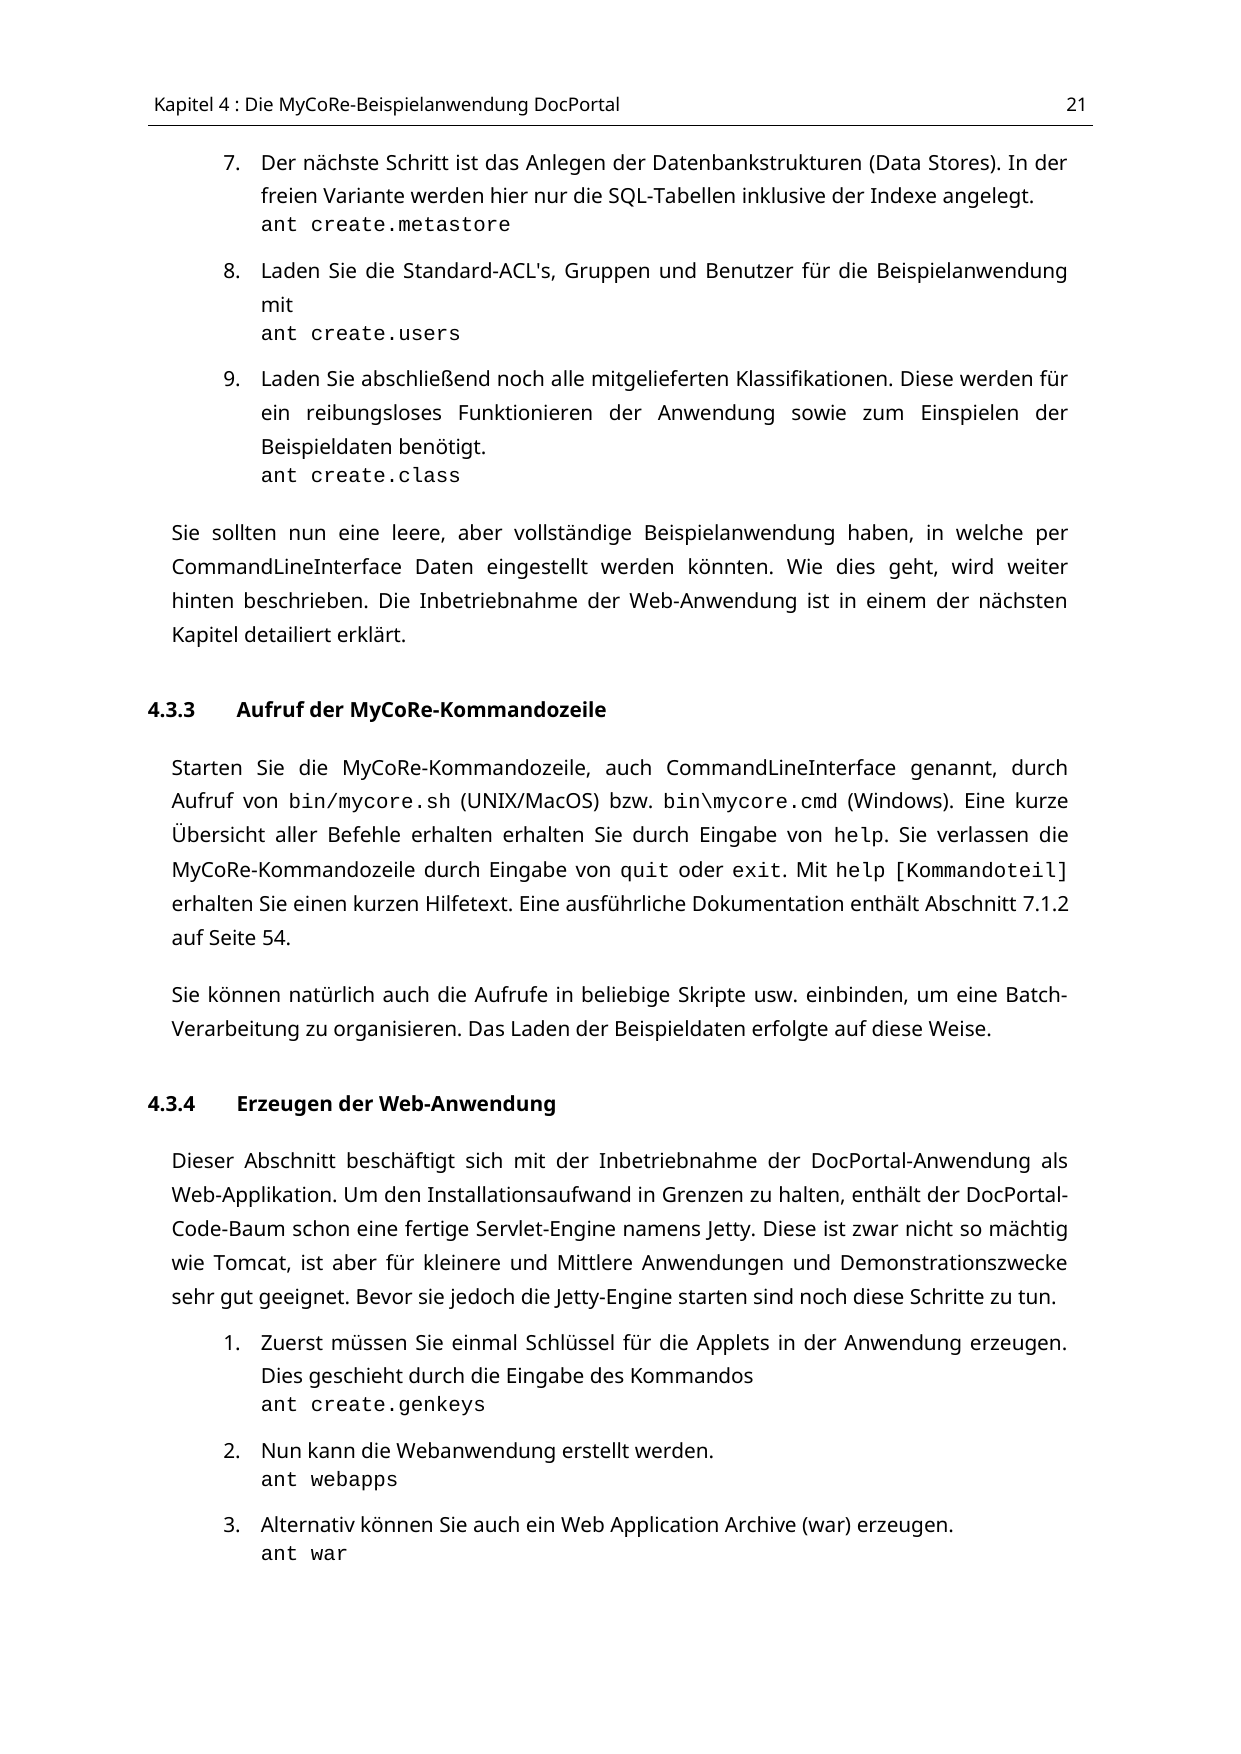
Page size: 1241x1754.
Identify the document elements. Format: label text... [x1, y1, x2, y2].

text Sie können natürlich auch die Aufrufe in beliebige Skripte usw. einbinden, um eine Batch-Verarbeitung zu organisieren. Das Laden der Beispieldaten erfolgte auf diese Weise. [171, 980, 1069, 1042]
text Dieser Abschnitt beschäftigt sich mit der Inbetriebnahme der DocPortal-Anwendung als Web-Applikation. Um den Installationsaufwand in Grenzen zu halten, enthält der DocPortal-Code-Baum schon eine fertige Servlet-Engine namens Jetty. Diese ist zwar nicht so mächtig wie Tomcat, ist aber für kleinere und Mittlere Anwendungen und Demonstrationszwecke sehr gut geeignet. Bevor sie jedoch die Jetty-Engine starten sind noch diese Schritte zu tun. [171, 1147, 1069, 1310]
list Zuerst müssen Sie einmal Schlüssel für die Applets in der Anwendung erzeugen. Dies geschieht durch die Eingabe des Kommandos ant create.genkeys [185, 1328, 1069, 1418]
list Nun kann die Webanwendung erstellt werden. ant webapps [185, 1436, 1069, 1492]
list Alternativ können Sie auch ein Web Application Archive (war) erzeugen. ant war [185, 1511, 1069, 1567]
subtitle Aufruf der MyCoRe-Kommandozeile [148, 695, 1092, 723]
list Der nächste Schritt ist das Anlegen der Datenbankstrukturen (Data Stores). In der freien Variante werden hier nur die SQL-Tabellen inklusive der Indexe angelegt. ant create.metastore [185, 148, 1069, 238]
list Laden Sie abschließend noch alle mitgelieferten Klassifikationen. Diese werden für ein reibungsloses Funktionieren der Anwendung sowie zum Einspielen der Beispieldaten benötigt. ant create.class [185, 364, 1069, 489]
subtitle Erzeugen der Web-Anwendung [148, 1089, 1092, 1117]
text Starten Sie die MyCoRe-Kommandozeile, auch CommandLineInterface genannt, durch Aufruf von bin/mycore.sh (UNIX/MacOS) bzw. bin\mycore.cmd (Windows). Eine kurze Übersicht aller Befehle erhalten erhalten Sie durch Eingabe von help. Sie verlassen die MyCoRe-Kommandozeile durch Eingabe von quit oder exit. Mit help [Kommandoteil] erhalten Sie einen kurzen Hilfetext. Eine ausführliche Dokumentation enthält Abschnitt 7.1.2 auf Seite 52. [171, 753, 1069, 951]
list Laden Sie die Standard-ACL's, Gruppen und Benutzer für die Beispielanwendung mit ant create.users [185, 256, 1069, 346]
text Sie sollten nun eine leere, aber vollständige Beispielanwendung haben, in welche per CommandLineInterface Daten eingestellt werden könnten. Wie dies geht, wird weiter hinten beschrieben. Die Inbetriebnahme der Web-Anwendung ist in einem der nächsten Kapitel detailiert erklärt. [171, 518, 1069, 648]
